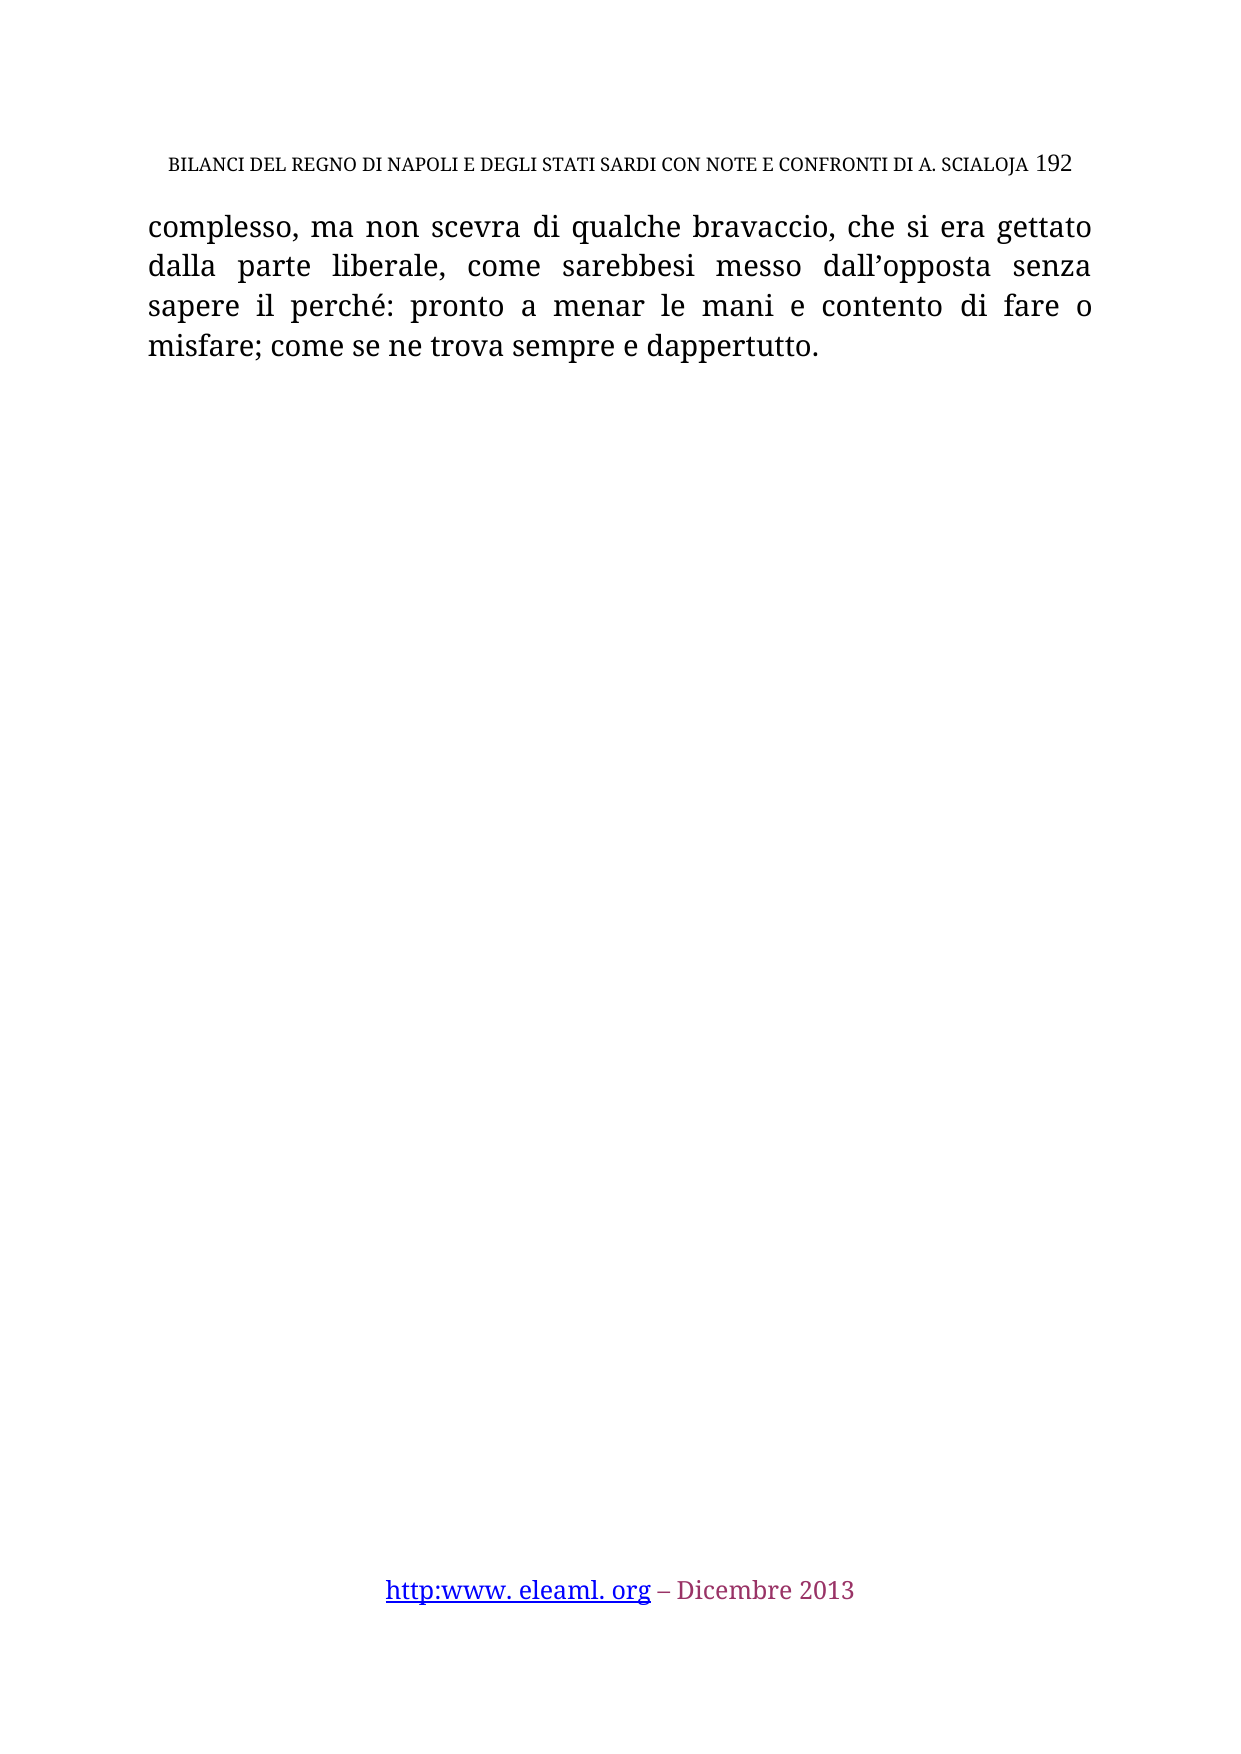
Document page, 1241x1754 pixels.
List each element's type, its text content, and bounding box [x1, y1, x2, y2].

text complesso, ma non scevra di qualche bravaccio, che si era gettato dalla parte liberale, come sarebbesi messo dall’opposta senza sapere il perché: pronto a menar le mani e contento di fare o misfare; come se ne trova sempre e dappertutto. [148, 206, 1093, 364]
